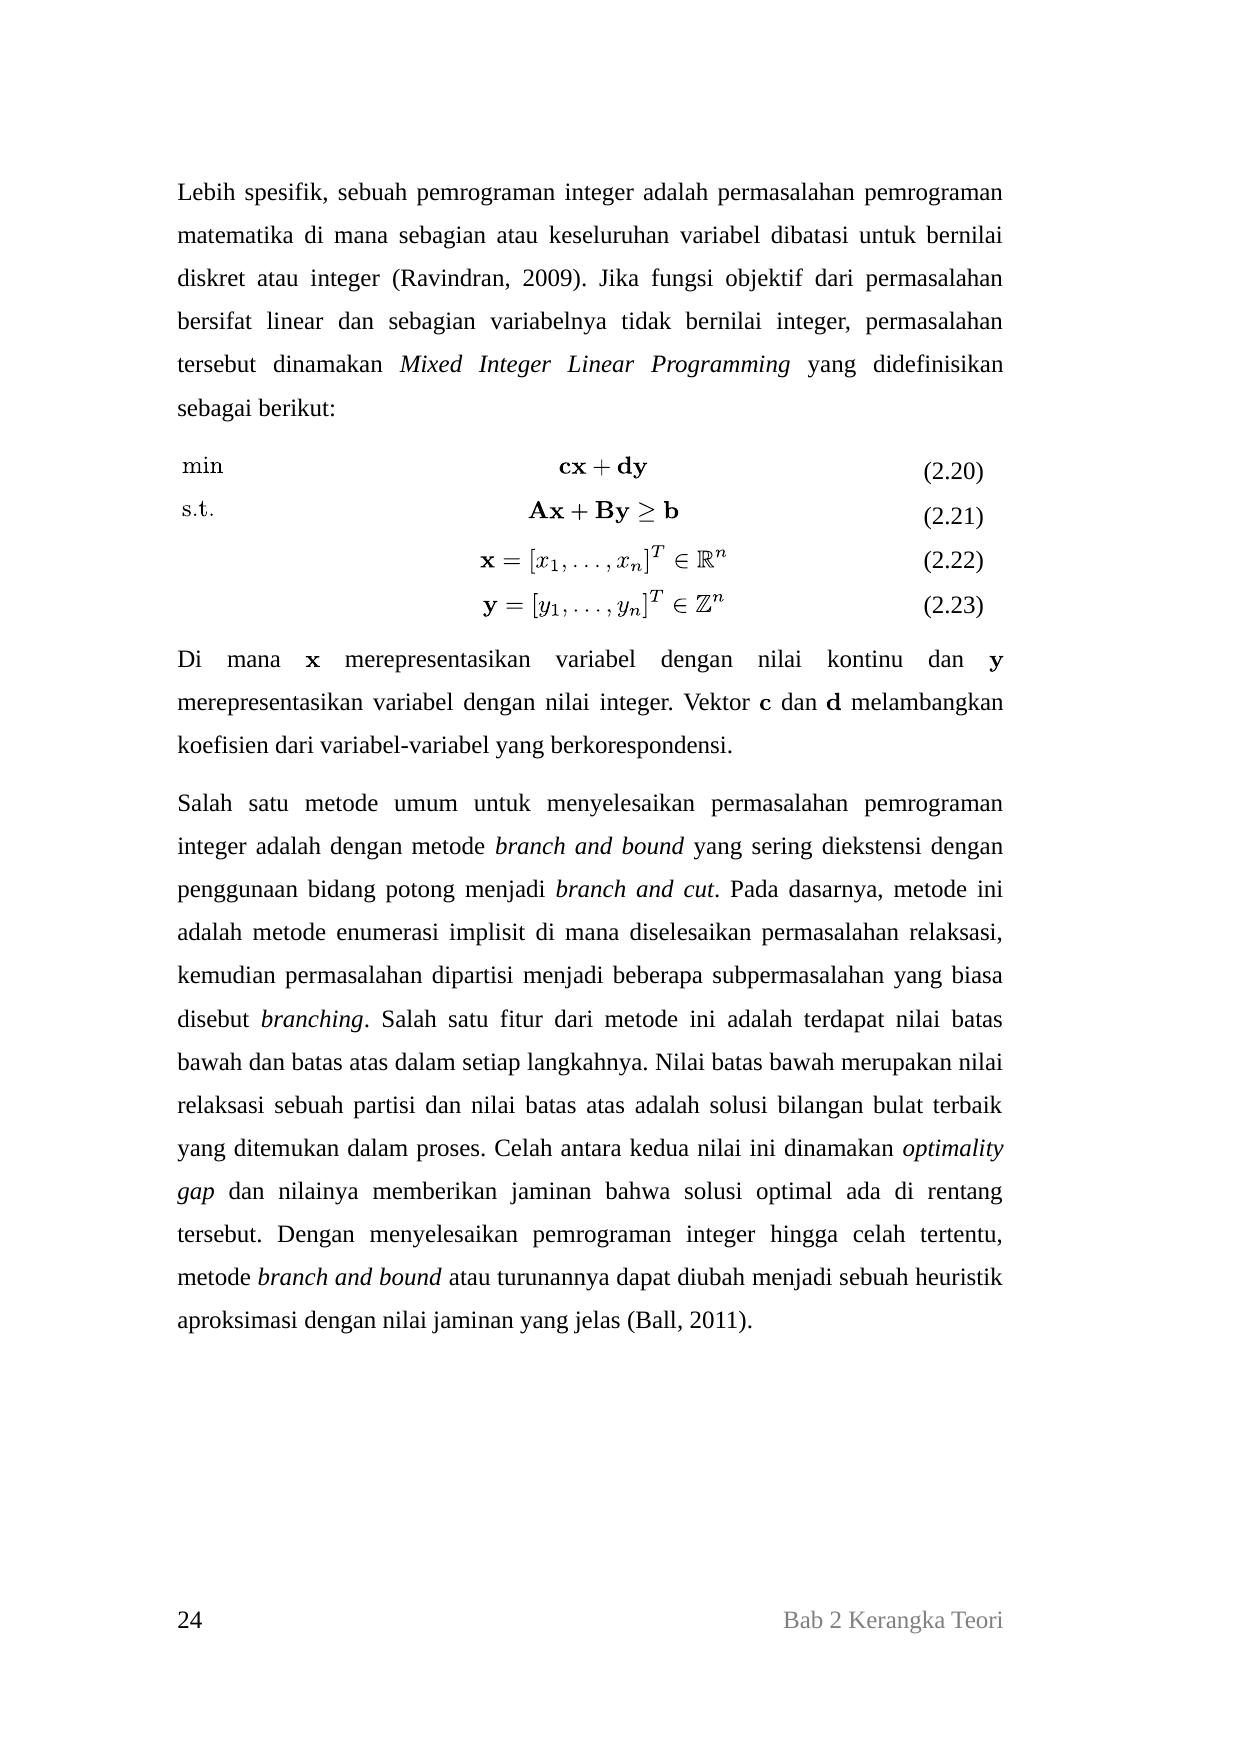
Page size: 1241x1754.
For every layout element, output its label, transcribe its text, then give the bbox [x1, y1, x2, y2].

table_header [177, 451, 289, 495]
table_cell [289, 495, 917, 540]
table_cell [289, 584, 917, 629]
table_cell (2.21) [918, 495, 1003, 540]
table_cell [289, 540, 917, 584]
table_header (2.20) [918, 451, 1003, 495]
table_header [289, 451, 917, 495]
text Salah satu metode umum untuk menyelesaikan permasalahan pemrograman integer adalah dengan metode branch and bound yang sering diekstensi dengan penggunaan bidang potong menjadi branch and cut. Pada dasarnya, metode ini adalah metode enumerasi implisit di mana diselesaikan permasalahan relaksasi, kemudian permasalahan dipartisi menjadi beberapa subpermasalahan yang biasa disebut branching. Salah satu fitur dari metode ini adalah terdapat nilai batas bawah dan batas atas dalam setiap langkahnya. Nilai batas bawah merupakan nilai relaksasi sebuah partisi dan nilai batas atas adalah solusi bilangan bulat terbaik yang ditemukan dalam proses. Celah antara kedua nilai ini dinamakan optimality gap dan nilainya memberikan jaminan bahwa solusi optimal ada di rentang tersebut. Dengan menyelesaikan pemrograman integer hingga celah tertentu, metode branch and bound atau turunannya dapat diubah menjadi sebuah heuristik aproksimasi dengan nilai jaminan yang jelas (Ball, 2011). [177, 788, 1003, 1334]
table_cell (2.23) [918, 584, 1003, 629]
text Lebih spesifik, sebuah pemrograman integer adalah permasalahan pemrograman matematika di mana sebagian atau keseluruhan variabel dibatasi untuk bernilai diskret atau integer (Ravindran, 2009). Jika fungsi objektif dari permasalahan bersifat linear dan sebagian variabelnya tidak bernilai integer, permasalahan tersebut dinamakan Mixed Integer Linear Programming yang didefinisikan sebagai berikut: [177, 177, 1003, 421]
table_cell [177, 540, 289, 584]
table_cell [177, 584, 289, 629]
table_cell [177, 495, 289, 540]
table_cell (2.22) [918, 540, 1003, 584]
text Di mana merepresentasikan variabel dengan nilai kontinu dan merepresentasikan variabel dengan nilai integer. Vektor dan melambangkan koefisien dari variabel-variabel yang berkorespondensi. [177, 644, 1003, 759]
